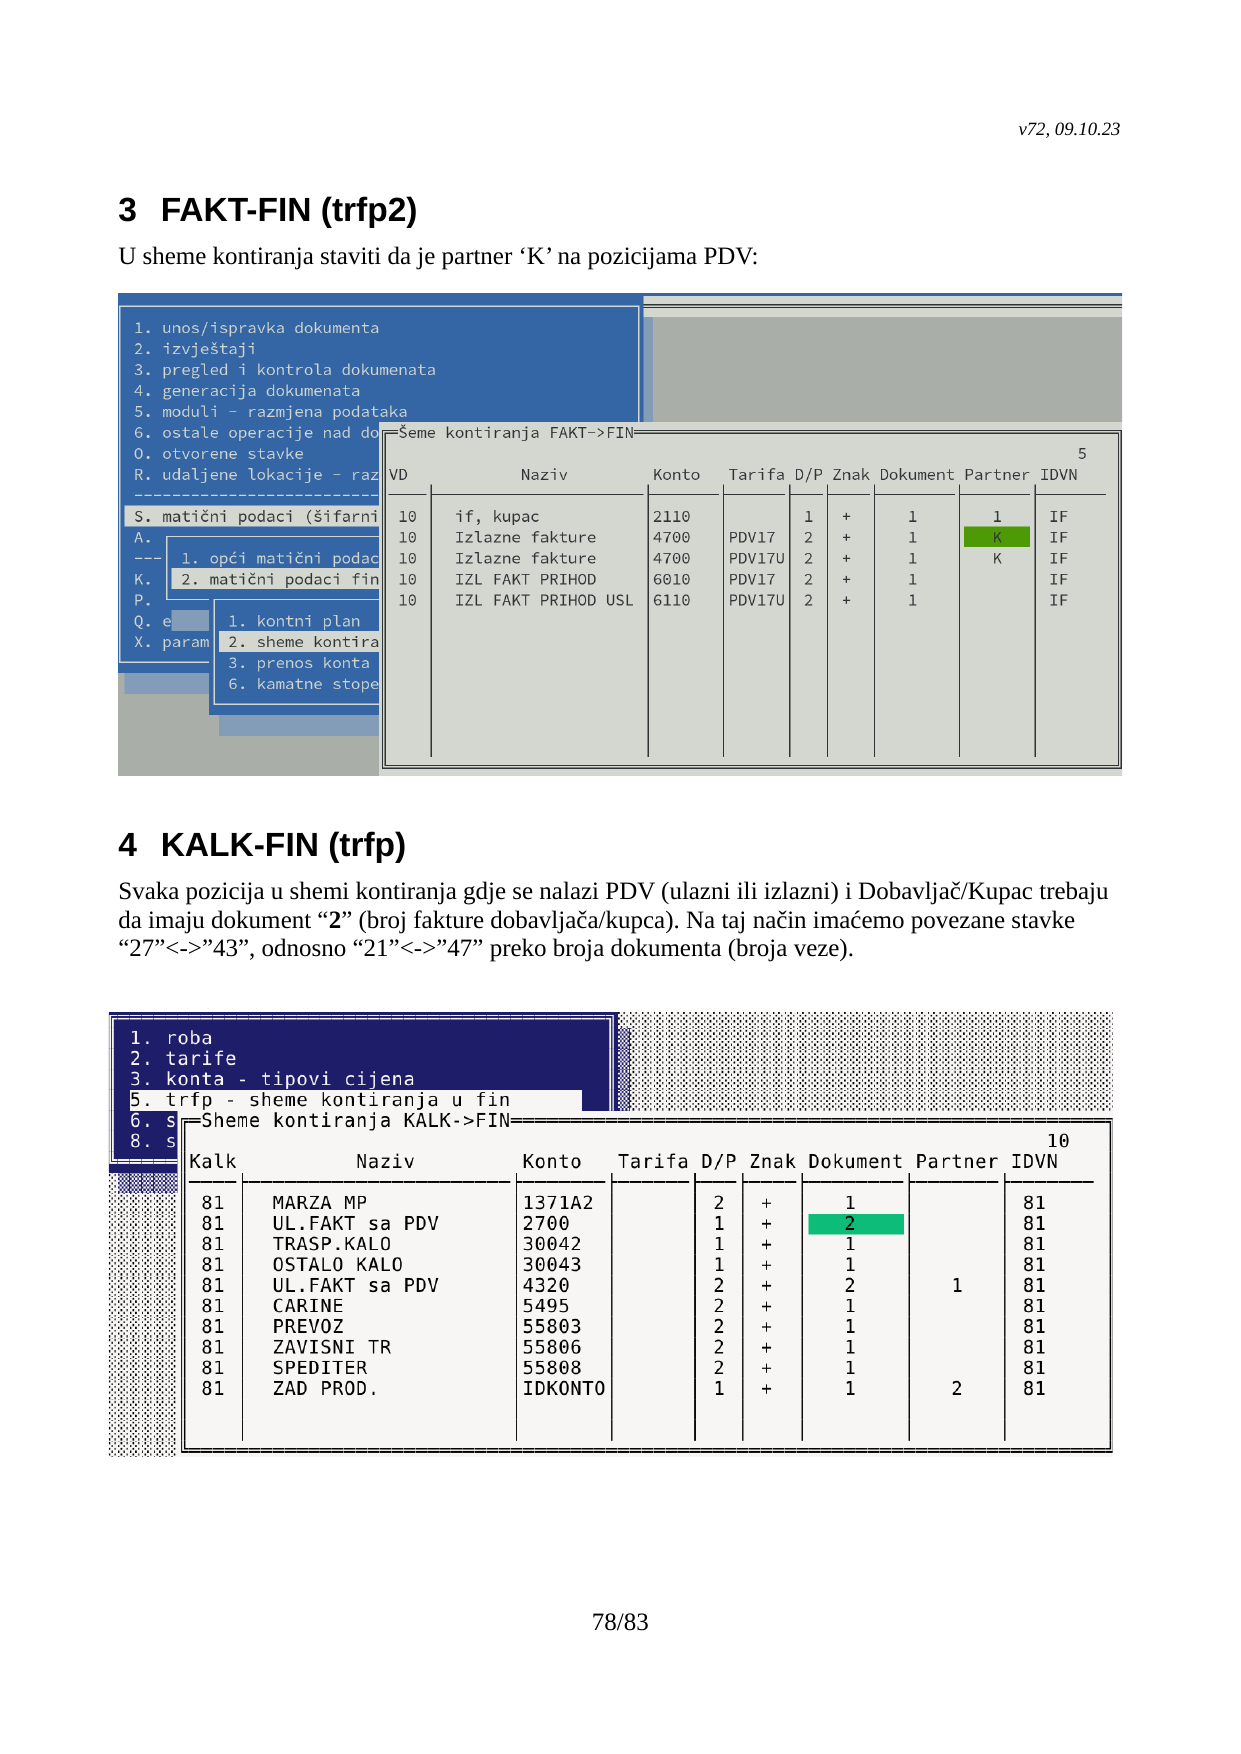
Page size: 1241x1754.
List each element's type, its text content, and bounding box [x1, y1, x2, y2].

text U sheme kontiranja staviti da je partner ‘K’ na pozicijama PDV: [118, 241, 1122, 270]
text Svaka pozicija u shemi kontiranja gdje se nalazi PDV (ulazni ili izlazni) i Dobavljač/Kupac trebaju da imaju dokument “2” (broj fakture dobavljača/kupca). Na taj način imaćemo povezane stavke “27”<->”43”, odnosno “21”<->”47” preko broja dokumenta (broja veze). [118, 876, 1122, 962]
picture [118, 293, 1123, 776]
subtitle KALK-FIN (trfp) [118, 825, 1122, 863]
picture [108, 1012, 1113, 1457]
subtitle FAKT-FIN (trfp2) [118, 190, 1122, 229]
